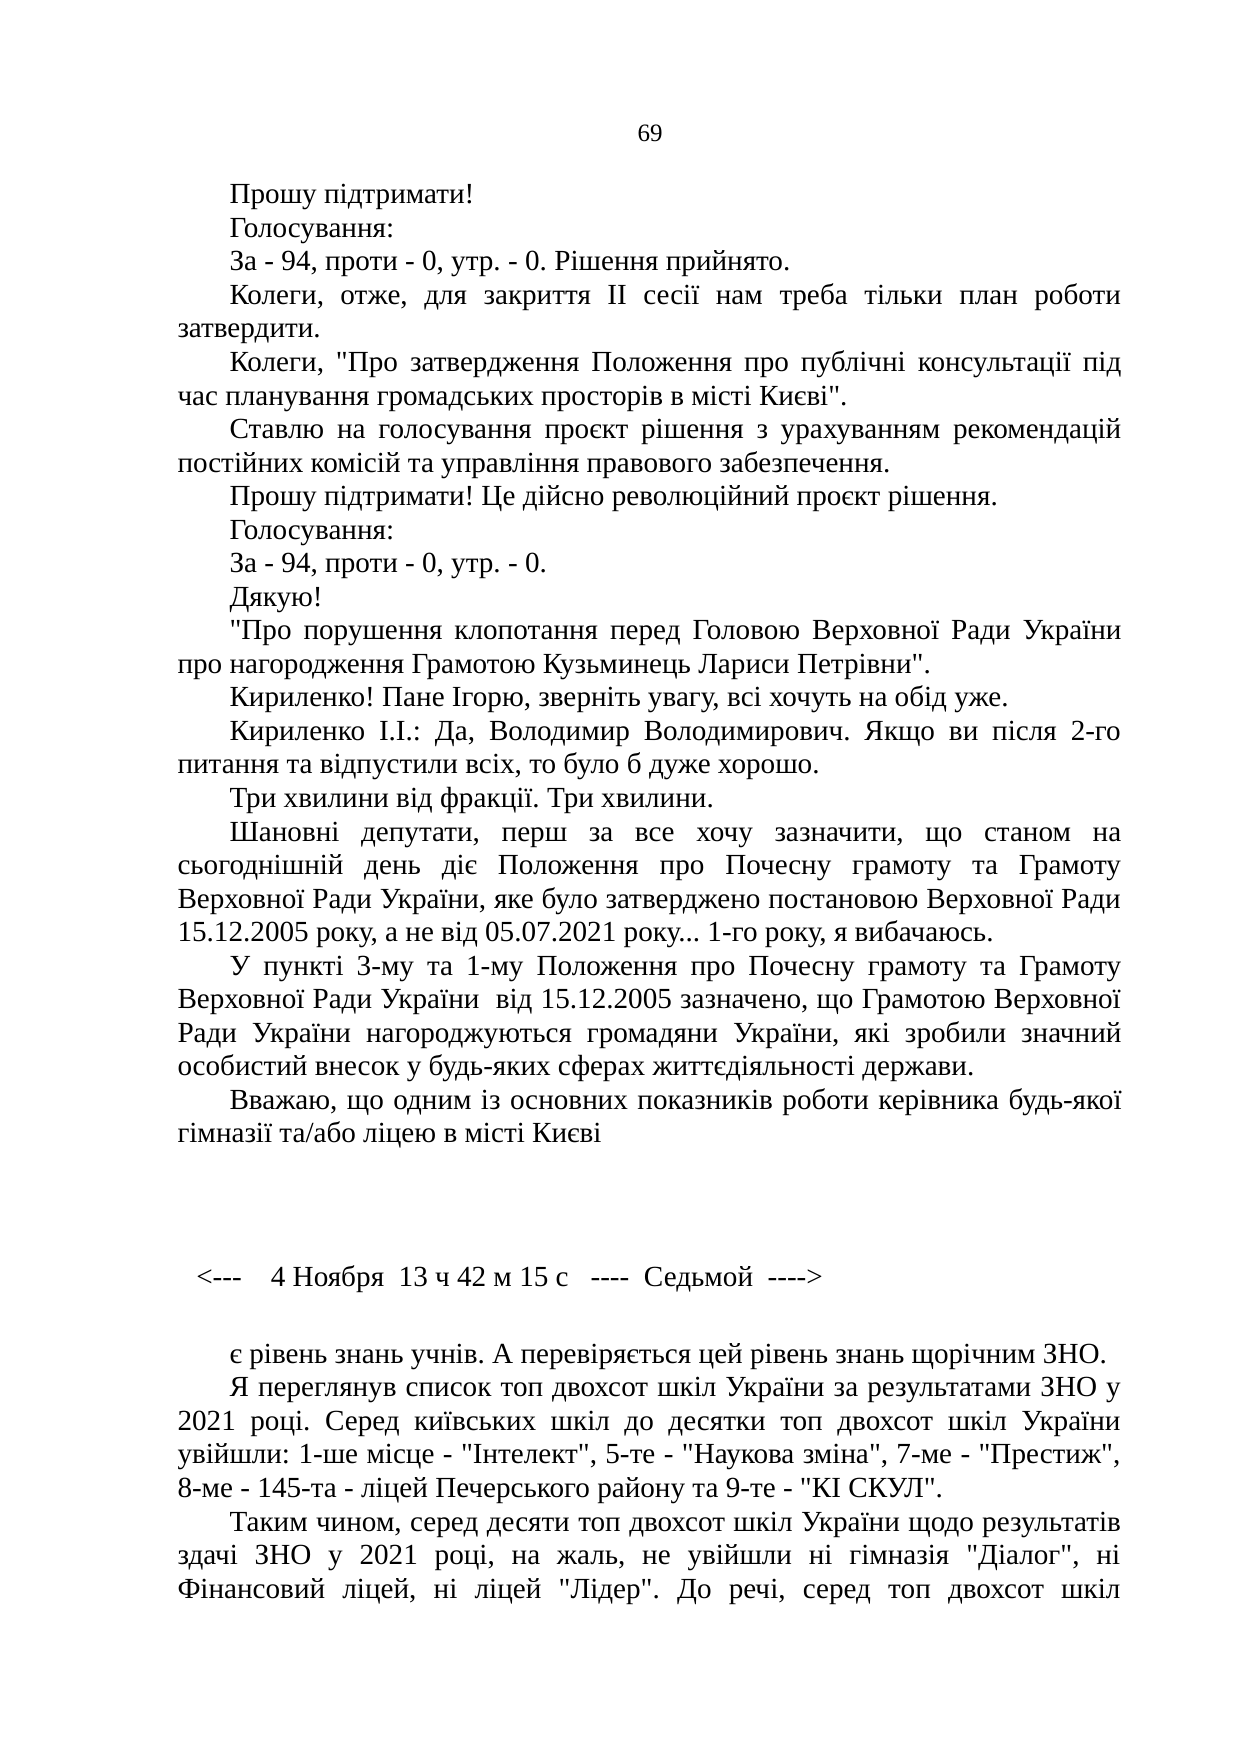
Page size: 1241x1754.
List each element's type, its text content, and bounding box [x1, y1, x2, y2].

text Три хвилини від фракції. Три хвилини. [177, 780, 1122, 814]
text Кириленко І.І.: Да, Володимир Володимирович. Якщо ви після 2-го питання та відпустили всіх, то було б дуже хорошо. [177, 713, 1122, 780]
text "Про порушення клопотання перед Головою Верховної Ради України про нагородження Грамотою Кузьминець Лариси Петрівни". [177, 612, 1122, 679]
text Голосування: [177, 512, 1122, 545]
text За - 94, проти - 0, утр. - 0. Рішення прийнято. [177, 243, 1122, 277]
text Ставлю на голосування проєкт рішення з урахуванням рекомендацій постійних комісій та управління правового забезпечення. [177, 411, 1122, 478]
text Колеги, "Про затвердження Положення про публічні консультації під час планування громадських просторів в місті Києві". [177, 344, 1122, 411]
text Прошу підтримати! Це дійсно революційний проєкт рішення. [177, 478, 1122, 512]
text Вважаю, що одним із основних показників роботи керівника будь-якої гімназії та/або ліцею в місті Києві [177, 1082, 1122, 1149]
text Таким чином, серед десяти топ двохсот шкіл України щодо результатів здачі ЗНО у 2021 році, на жаль, не увійшли ні гімназія "Діалог", ні Фінансовий ліцей, ні ліцей "Лідер". До речі, серед топ двохсот шкіл [177, 1504, 1122, 1604]
text Голосування: [177, 210, 1122, 243]
text <--- 4 Ноября 13 ч 42 м 15 с ---- Седьмой ----> [177, 1216, 1122, 1302]
text Дякую! [177, 579, 1122, 612]
text Кириленко! Пане Ігорю, зверніть увагу, всі хочуть на обід уже. [177, 679, 1122, 713]
text Шановні депутати, перш за все хочу зазначити, що станом на сьогоднішній день діє Положення про Почесну грамоту та Грамоту Верховної Ради України, яке було затверджено постановою Верховної Ради 15.12.2005 року, а не від 05.07.2021 року... 1-го року, я вибачаюсь. [177, 814, 1122, 948]
text Прошу підтримати! [177, 176, 1122, 210]
text За - 94, проти - 0, утр. - 0. [177, 545, 1122, 579]
text Колеги, отже, для закриття ІІ сесії нам треба тільки план роботи затвердити. [177, 277, 1122, 344]
text У пункті 3-му та 1-му Положення про Почесну грамоту та Грамоту Верховної Ради України від 15.12.2005 зазначено, що Грамотою Верховної Ради України нагороджуються громадяни України, які зробили значний особистий внесок у будь-яких сферах життєдіяльності держави. [177, 948, 1122, 1082]
text є рівень знань учнів. А перевіряється цей рівень знань щорічним ЗНО. [177, 1336, 1122, 1369]
text Я переглянув список топ двохсот шкіл України за результатами ЗНО у 2021 році. Серед київських шкіл до десятки топ двохсот шкіл України увійшли: 1-ше місце - "Інтелект", 5-те - "Наукова зміна", 7-ме - "Престиж", 8-ме - 145-та - ліцей Печерського району та 9-те - "КІ СКУЛ". [177, 1369, 1122, 1504]
